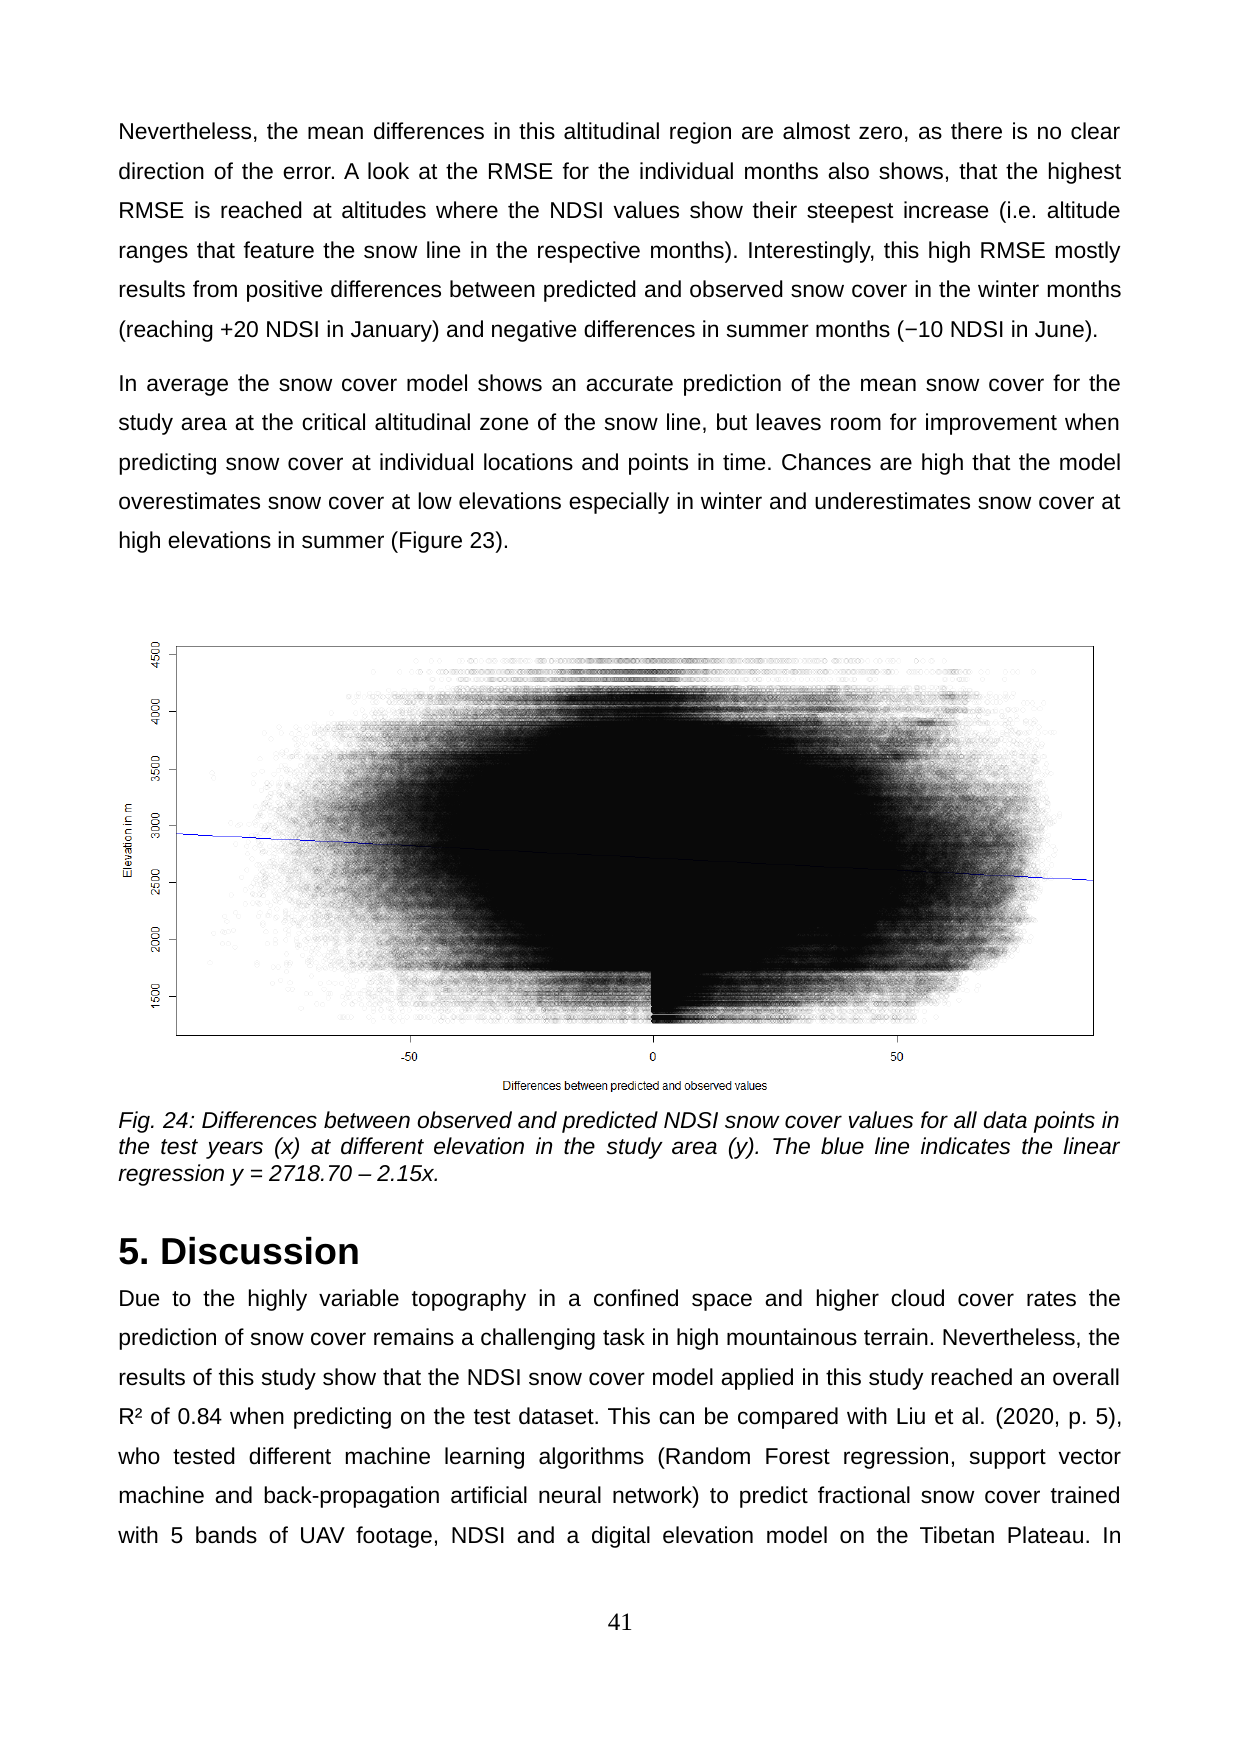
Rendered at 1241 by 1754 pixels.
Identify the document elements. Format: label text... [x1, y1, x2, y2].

text Nevertheless, the mean differences in this altitudinal region are almost zero, as there is no clear direction of the error. A look at the RMSE for the individual months also shows, that the highest RMSE is reached at altitudes where the NDSI values show their steepest increase (i.e. altitude ranges that feature the snow line in the respective months). Interestingly, this high RMSE mostly results from positive differences between predicted and observed snow cover in the winter months (reaching +20 NDSI in January) and negative differences in summer months (−10 NDSI in June). [118, 118, 1122, 342]
text Fig. 24: Differences between observed and predicted NDSI snow cover values for all data points in the test years (x) at different elevation in the study area (y). The blue line indicates the linear regression y = 2718.70 – 2.15x. [118, 1107, 1122, 1186]
subtitle 5. Discussion [118, 1186, 1122, 1272]
text Due to the highly variable topography in a confined space and higher cloud cover rates the prediction of snow cover remains a challenging task in high mountainous terrain. Nevertheless, the results of this study show that the NDSI snow cover model applied in this study reached an overall R² of 0.84 when predicting on the test dataset. This can be compared with Liu et al. (2020, p. 5), who tested different machine learning algorithms (Random Forest regression, support vector machine and back-propagation artificial neural network) to predict fractional snow cover trained with 5 bands of UAV footage, NDSI and a digital elevation model on the Tibetan Plateau. In [118, 1285, 1122, 1548]
picture [118, 588, 1123, 1107]
text In average the snow cover model shows an accurate prediction of the mean snow cover for the study area at the critical altitudinal zone of the snow line, but leaves room for improvement when predicting snow cover at individual locations and points in time. Chances are high that the model overestimates snow cover at low elevations especially in winter and underestimates snow cover at high elevations in summer (Figure 23). [118, 369, 1122, 554]
